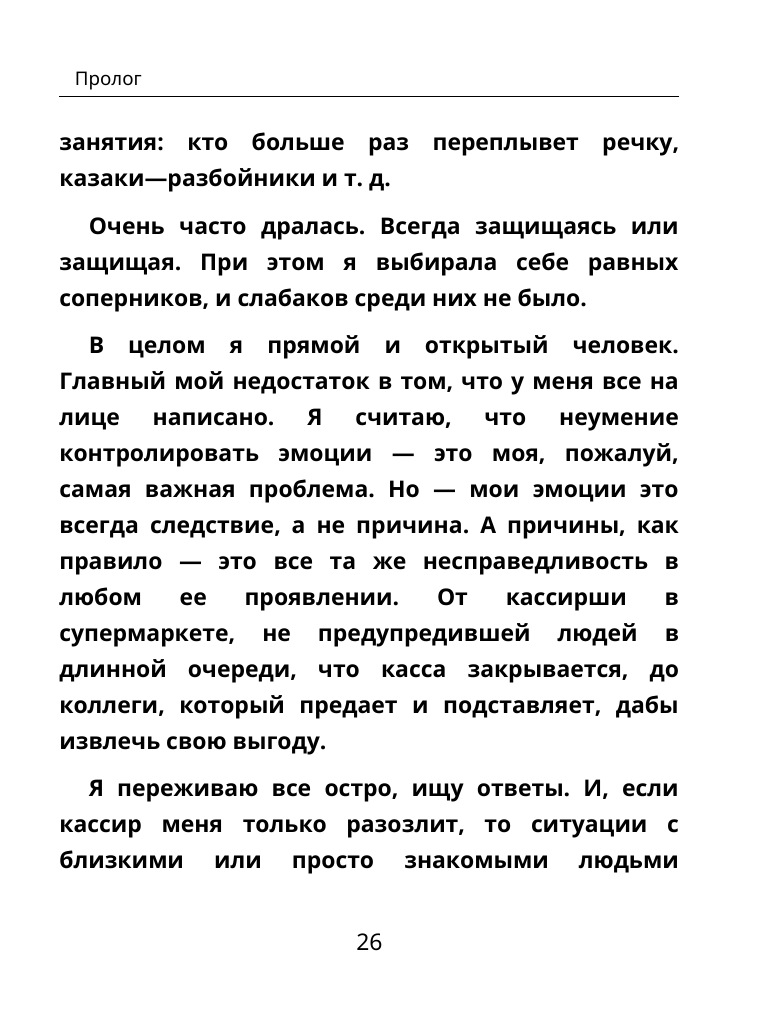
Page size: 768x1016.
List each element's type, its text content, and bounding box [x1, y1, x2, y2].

text В целом я прямой и открытый человек. Главный мой недостаток в том, что у меня все на лице написано. Я считаю, что неумение контролировать эмоции — это моя, пожалуй, самая важная проблема. Но — мои эмоции это всегда следствие, а не причина. А причины, как правило — это все та же несправедливость в любом ее проявлении. От кассирши в супермаркете, не предупредившей людей в длинной очереди, что касса закрывается, до коллеги, который предает и подставляет, дабы извлечь свою выгоду. [59, 329, 679, 756]
text Очень часто дралась. Всегда защищаясь или защищая. При этом я выбирала себе равных соперников, и слабаков среди них не было. [59, 210, 679, 313]
text занятия: кто больше раз переплывет речку, казаки—разбойники и т. д. [59, 126, 679, 193]
text Я переживаю все остро, ищу ответы. И, если кассир меня только разозлит, то ситуации с близкими или просто знакомыми людьми [59, 772, 679, 875]
